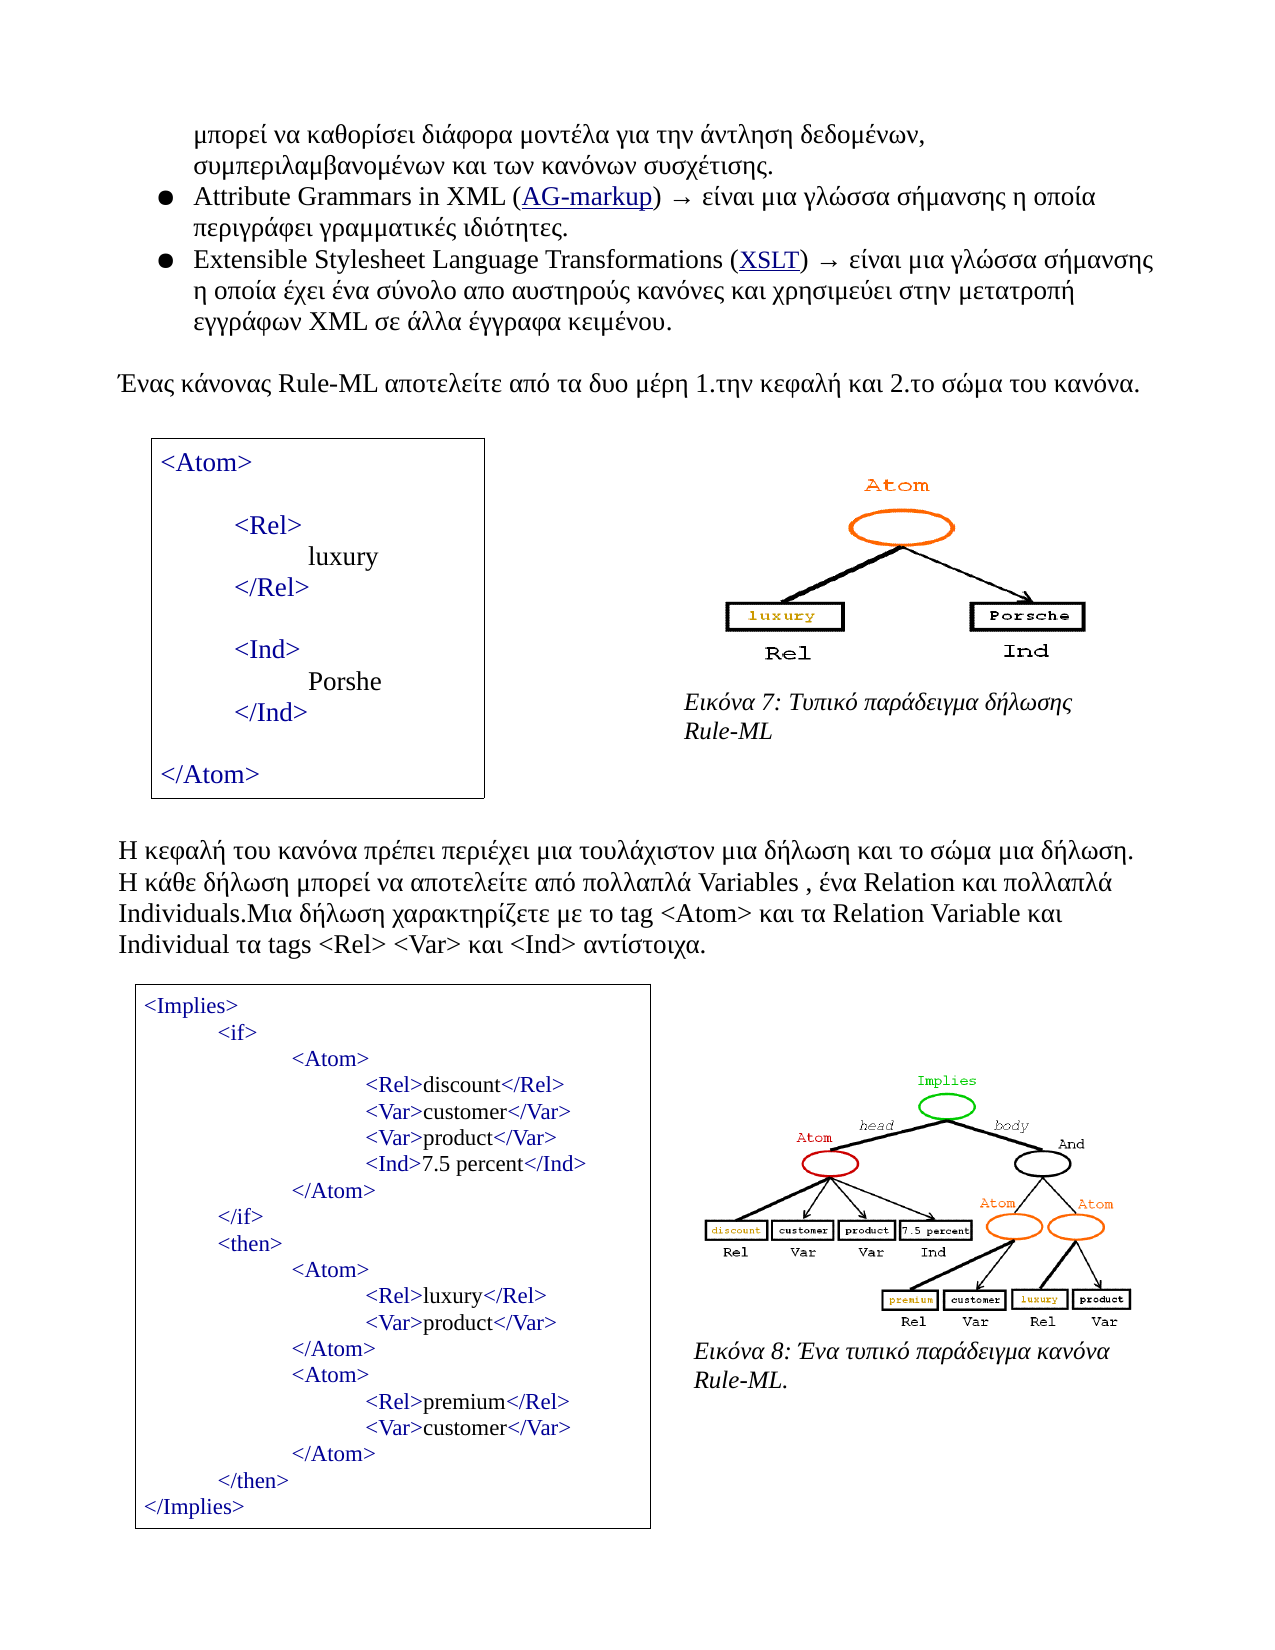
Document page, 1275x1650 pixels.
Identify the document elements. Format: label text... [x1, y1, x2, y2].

list Attribute Grammars in XML (AG-markup) → είναι μια γλώσσα σήμανσης η οποία περιγράφει γραμματικές ιδιότητες. [156, 180, 1157, 243]
text Η κεφαλή του κανόνα πρέπει περιέχει μια τουλάχιστον μια δήλωση και το σώμα μια δήλωση. Η κάθε δήλωση μπορεί να αποτελείτε από πολλαπλά Variables , ένα Relation και πολλαπλά Individuals.Μια δήλωση χαρακτηρίζετε με το tag <Atom> και τα Relation Variable και Individual τα tags <Rel> <Var> και <Ind> αντίστοιχα. [118, 834, 1157, 959]
text <then> [144, 1229, 641, 1256]
picture [698, 463, 1109, 687]
text </Atom> [160, 758, 475, 789]
text <Implies> [144, 992, 641, 1019]
text Εικόνα 8: Ένα τυπικό παράδειγμα κανόνα Rule-ML. [693, 1336, 1141, 1393]
text </Atom> [144, 1440, 641, 1467]
text <Rel>discount</Rel> <Var>customer</Var> [144, 1071, 641, 1124]
text Ένας κάνονας Rule-ML αποτελείτε από τα δυο μέρη 1.την κεφαλή και 2.το σώμα του κανόνα. [118, 367, 1157, 398]
text Εικόνα 7: Τυπικό παράδειγμα δήλωσης Rule-ML [684, 687, 1112, 744]
text <Rel>premium</Rel> [144, 1388, 641, 1414]
text <Atom> [144, 1256, 641, 1282]
list Extensible Stylesheet Language Transformations (XSLT) → είναι μια γλώσσα σήμανσης η οποία έχει ένα σύνολο απο αυστηρούς κανόνες και χρησιμεύει στην μετατροπή εγγράφων XML σε άλλα έγγραφα κειμένου. [156, 243, 1157, 336]
text <Atom> [160, 447, 475, 478]
text <if> [144, 1019, 641, 1045]
text </then> [144, 1467, 641, 1493]
text <Rel>luxury</Rel> [144, 1282, 641, 1309]
text <Var>product</Var> [144, 1309, 641, 1335]
text </if> [144, 1203, 641, 1229]
picture [699, 1071, 1138, 1336]
text <Atom> [144, 1361, 641, 1388]
text </Atom> [144, 1335, 641, 1361]
text <Rel> luxury </Rel> [160, 509, 475, 602]
text </Implies> [144, 1493, 641, 1519]
text <Var>customer</Var> [144, 1414, 641, 1440]
text <Ind> Porshe </Ind> [160, 602, 475, 758]
list μπορεί να καθορίσει διάφορα μοντέλα για την άντληση δεδομένων, συμπεριλαμβανομένων και των κανόνων συσχέτισης. [156, 118, 1157, 180]
text <Atom> [144, 1045, 641, 1071]
text <Var>product</Var> [144, 1124, 641, 1151]
text <Ind>7.5 percent</Ind> [144, 1151, 641, 1177]
text </Atom> [144, 1177, 641, 1203]
